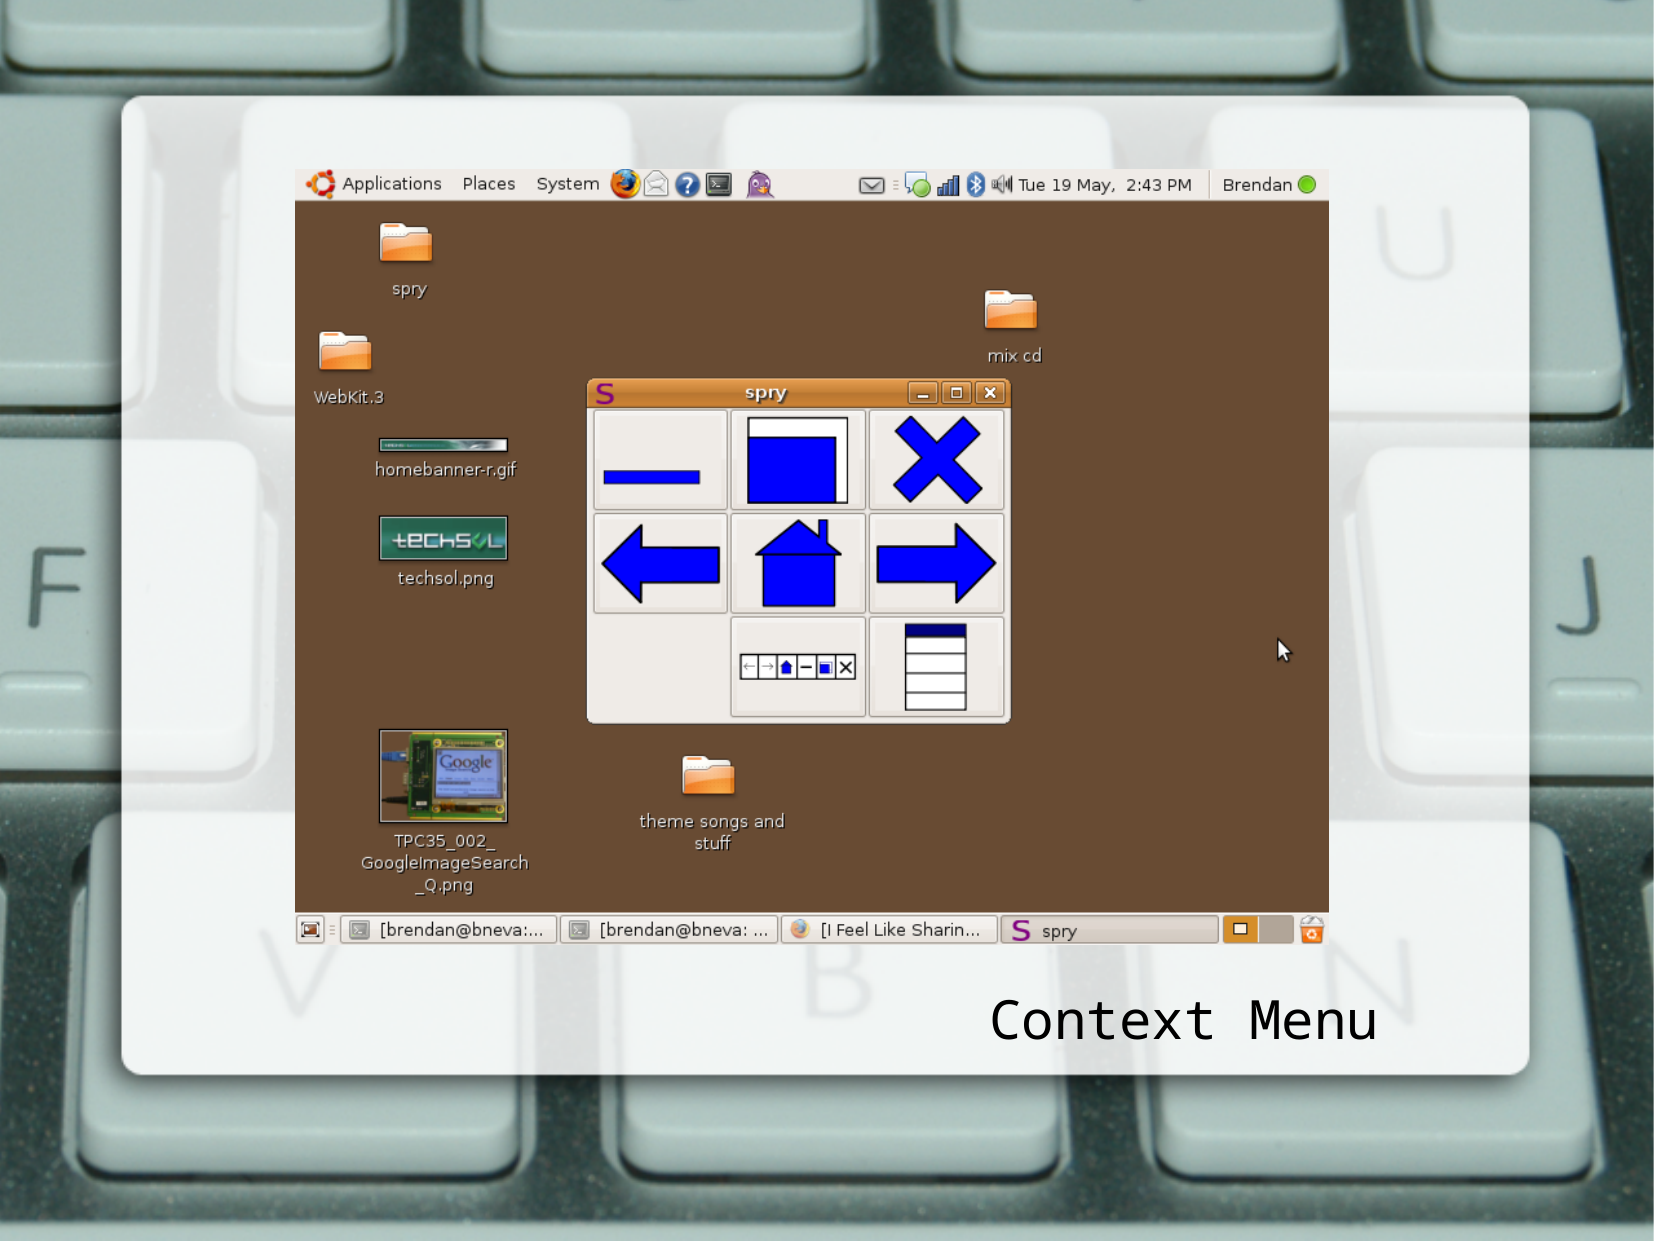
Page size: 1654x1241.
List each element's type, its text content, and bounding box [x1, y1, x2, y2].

text_box Context Menu [974, 974, 1477, 1053]
picture [0, 0, 1654, 1241]
